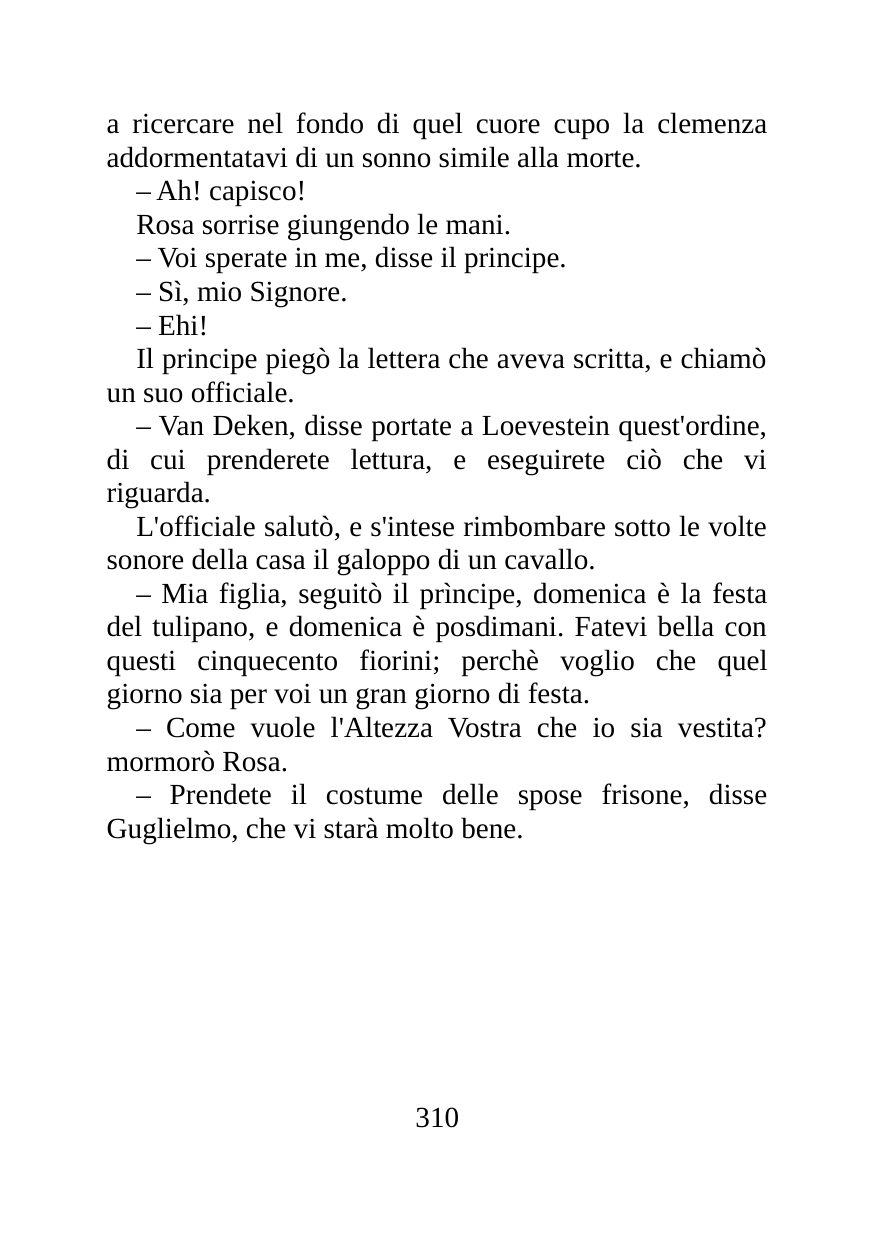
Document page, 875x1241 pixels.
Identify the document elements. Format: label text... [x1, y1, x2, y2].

text Il principe piegò la lettera che aveva scritta, e chiamò un suo officiale. [106, 341, 768, 408]
text L'officiale salutò, e s'intese rimbombare sotto le volte sonore della casa il galoppo di un cavallo. [106, 509, 768, 576]
text ‒ Prendete il costume delle spose frisone, disse Guglielmo, che vi starà molto bene. [106, 777, 768, 844]
text ‒ Come vuole l'Altezza Vostra che io sia vestita? mormorò Rosa. [106, 710, 768, 777]
text a ricercare nel fondo di quel cuore cupo la clemenza addormentatavi di un sonno simile alla morte. [106, 106, 768, 173]
text ‒ Ehi! [106, 308, 768, 341]
text ‒ Van Deken, disse portate a Loevestein quest'ordine, di cui prenderete lettura, e eseguirete ciò che vi riguarda. [106, 408, 768, 509]
text ‒ Voi sperate in me, disse il principe. [106, 241, 768, 274]
text ‒ Ah! capisco! [106, 173, 768, 207]
text ‒ Mia figlia, seguitò il prìncipe, domenica è la festa del tulipano, e domenica è posdimani. Fatevi bella con questi cinquecento fiorini; perchè voglio che quel giorno sia per voi un gran giorno di festa. [106, 576, 768, 710]
text ‒ Sì, mio Signore. [106, 274, 768, 308]
text Rosa sorrise giungendo le mani. [106, 207, 768, 241]
